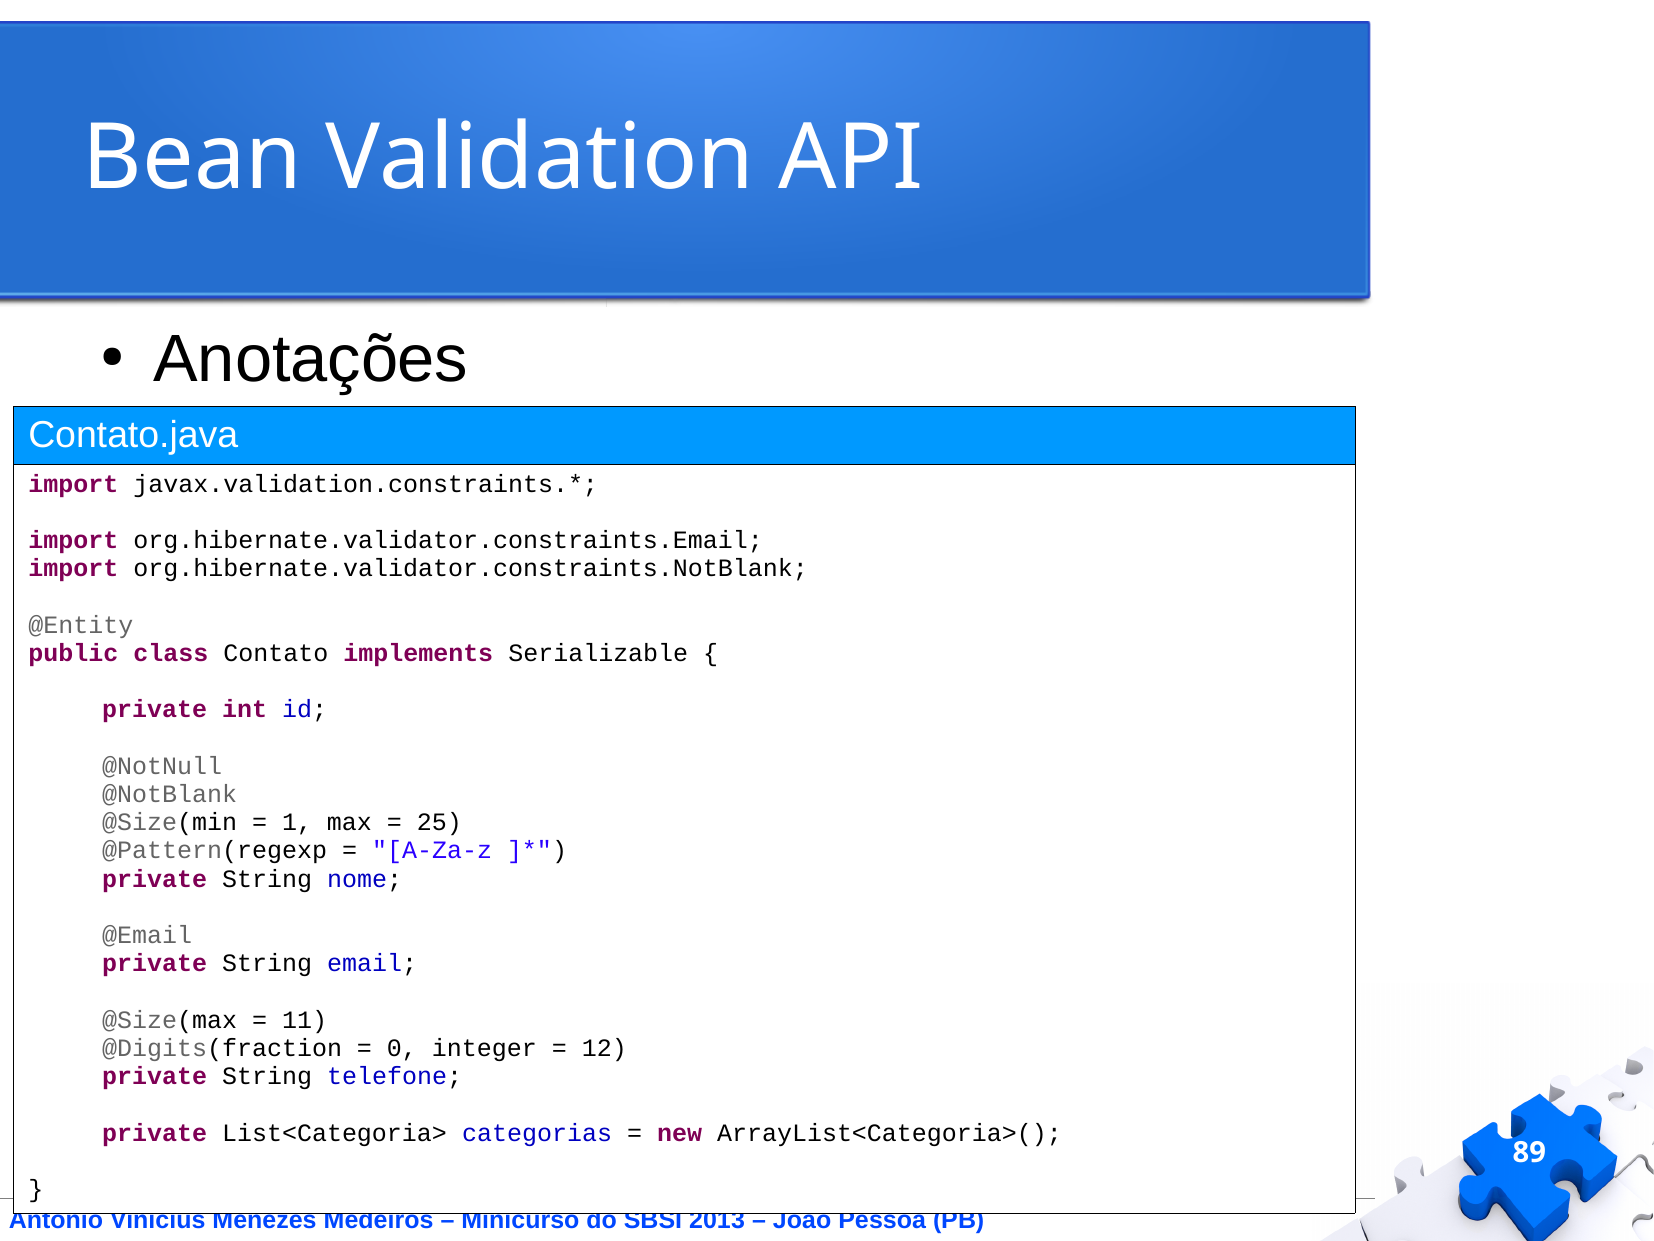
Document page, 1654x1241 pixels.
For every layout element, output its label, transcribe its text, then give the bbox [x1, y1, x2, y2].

table_cell import javax.validation.constraints.*; import org.hibernate.validator.constraints.Email; import org.hibernate.validator.constraints.NotBlank; @Entity public class Contato implements Serializable { private int id; @NotNull @NotBlank @Size(min = 1, max = 25) @Pattern(regexp = "[A-Za-z ]*") private String nome; @Email private String email; @Size(max = 11) @Digits(fraction = 0, integer = 12) private String telefone; private List<Categoria> categorias = new ArrayList<Categoria>(); } [14, 465, 1355, 1213]
list Anotações [82, 320, 1356, 406]
title Bean Validation API [82, 49, 1323, 257]
picture [1311, 983, 1654, 1241]
picture [0, 21, 1375, 307]
table_header Contato.java [14, 407, 1355, 464]
